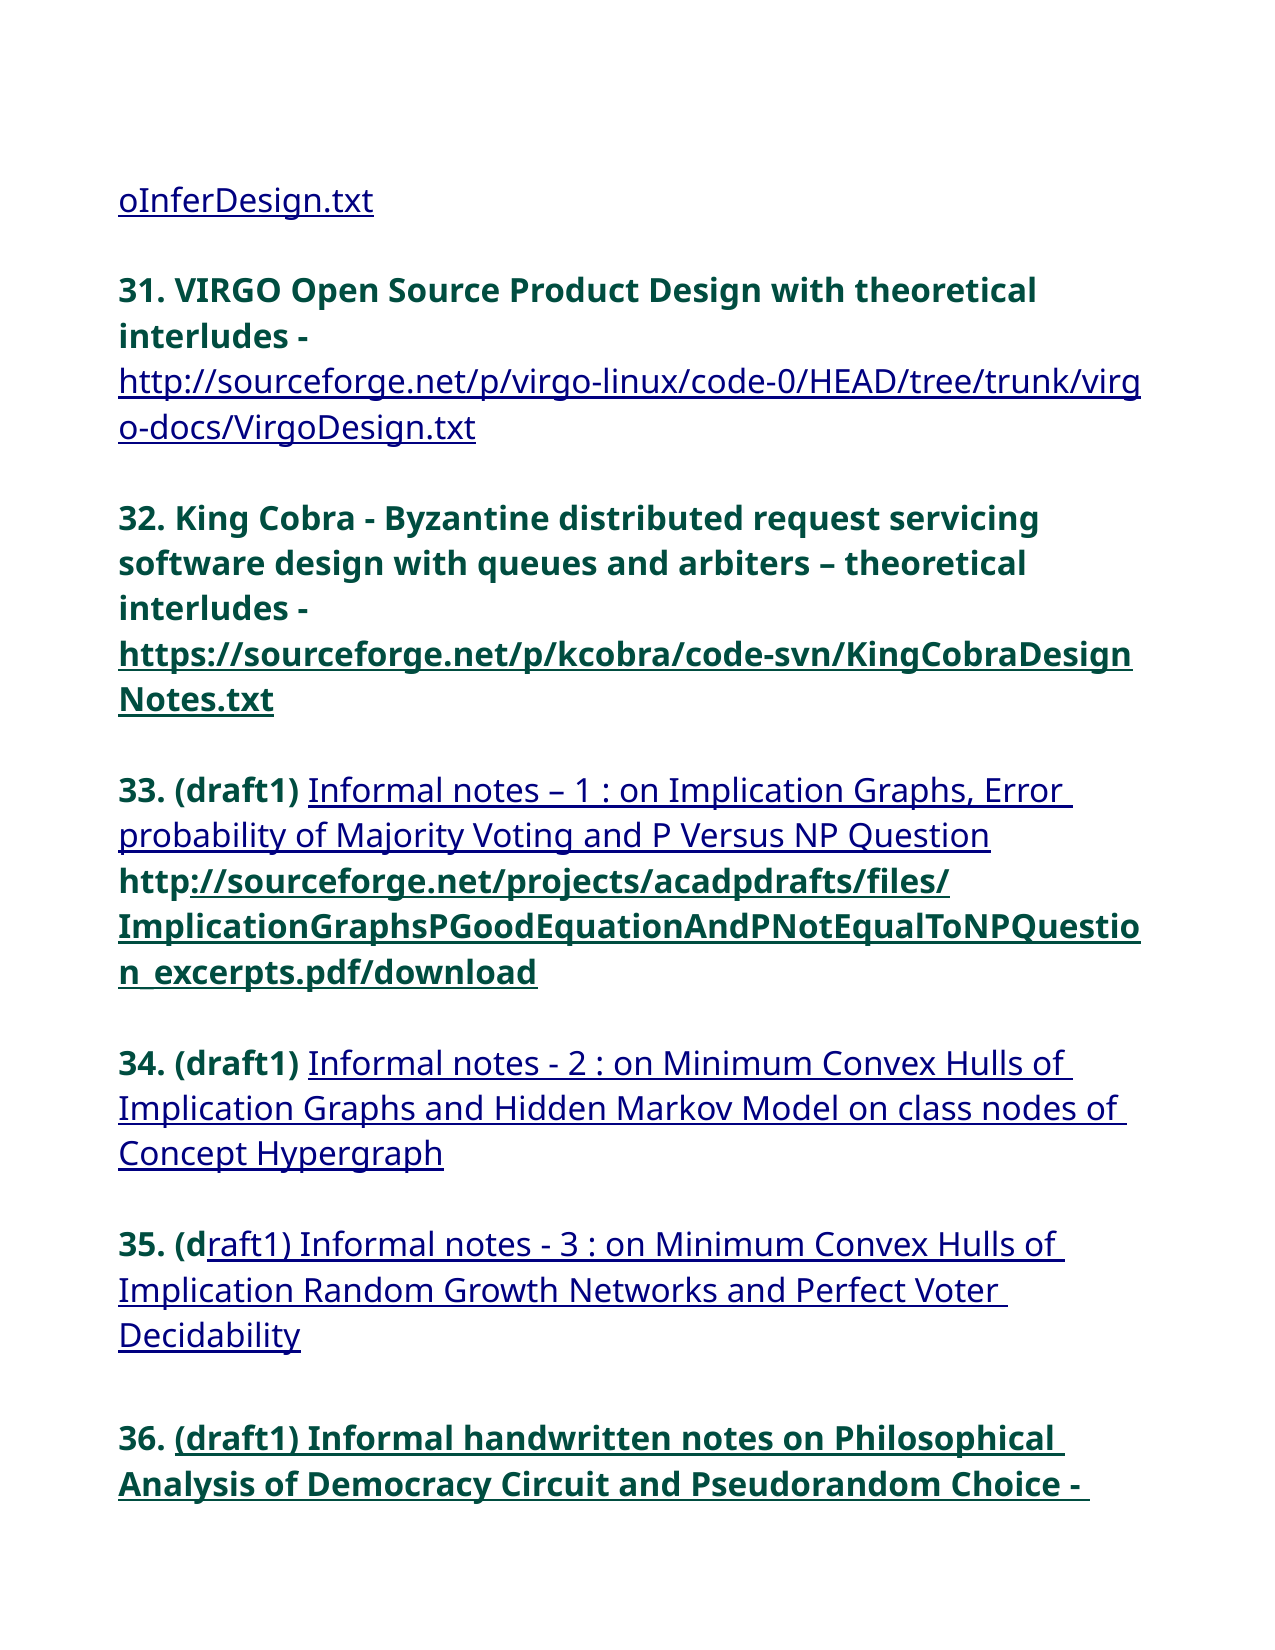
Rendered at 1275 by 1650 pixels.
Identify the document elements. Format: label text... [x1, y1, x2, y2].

text 33. (draft1) Informal notes – 1 : on Implication Graphs, Error probability of Majority Voting and P Versus NP Question [118, 767, 1157, 858]
text 36. (draft1) Informal handwritten notes on Philosophical Analysis of Democracy Circuit and Pseudorandom Choice [118, 1415, 1157, 1506]
text 35. (draft1) Informal notes - 3 : on Minimum Convex Hulls of Implication Random Growth Networks and Perfect Voter Decidability [118, 1221, 1157, 1357]
text 34. (draft1) Informal notes - 2 : on Minimum Convex Hulls of Implication Graphs and Hidden Markov Model on class nodes of Concept Hypergraph [118, 1039, 1157, 1176]
text 32. King Cobra - Byzantine distributed request servicing software design with queues and arbiters – theoretical interludes - https://sourceforge.net/p/kcobra/code-svn/KingCobraDesignNotes.txt [118, 494, 1157, 721]
text oInferDesign.txt [118, 176, 1157, 222]
text http://sourceforge.net/projects/acadpdrafts/files/ImplicationGraphsPGoodEquationAndPNotEqualToNPQuestion_excerpts.pdf/download [118, 858, 1157, 994]
text 31. VIRGO Open Source Product Design with theoretical interludes - http://sourceforge.net/p/virgo-linux/code-0/HEAD/tree/trunk/virgo-docs/VirgoDesign.txt [118, 267, 1157, 449]
